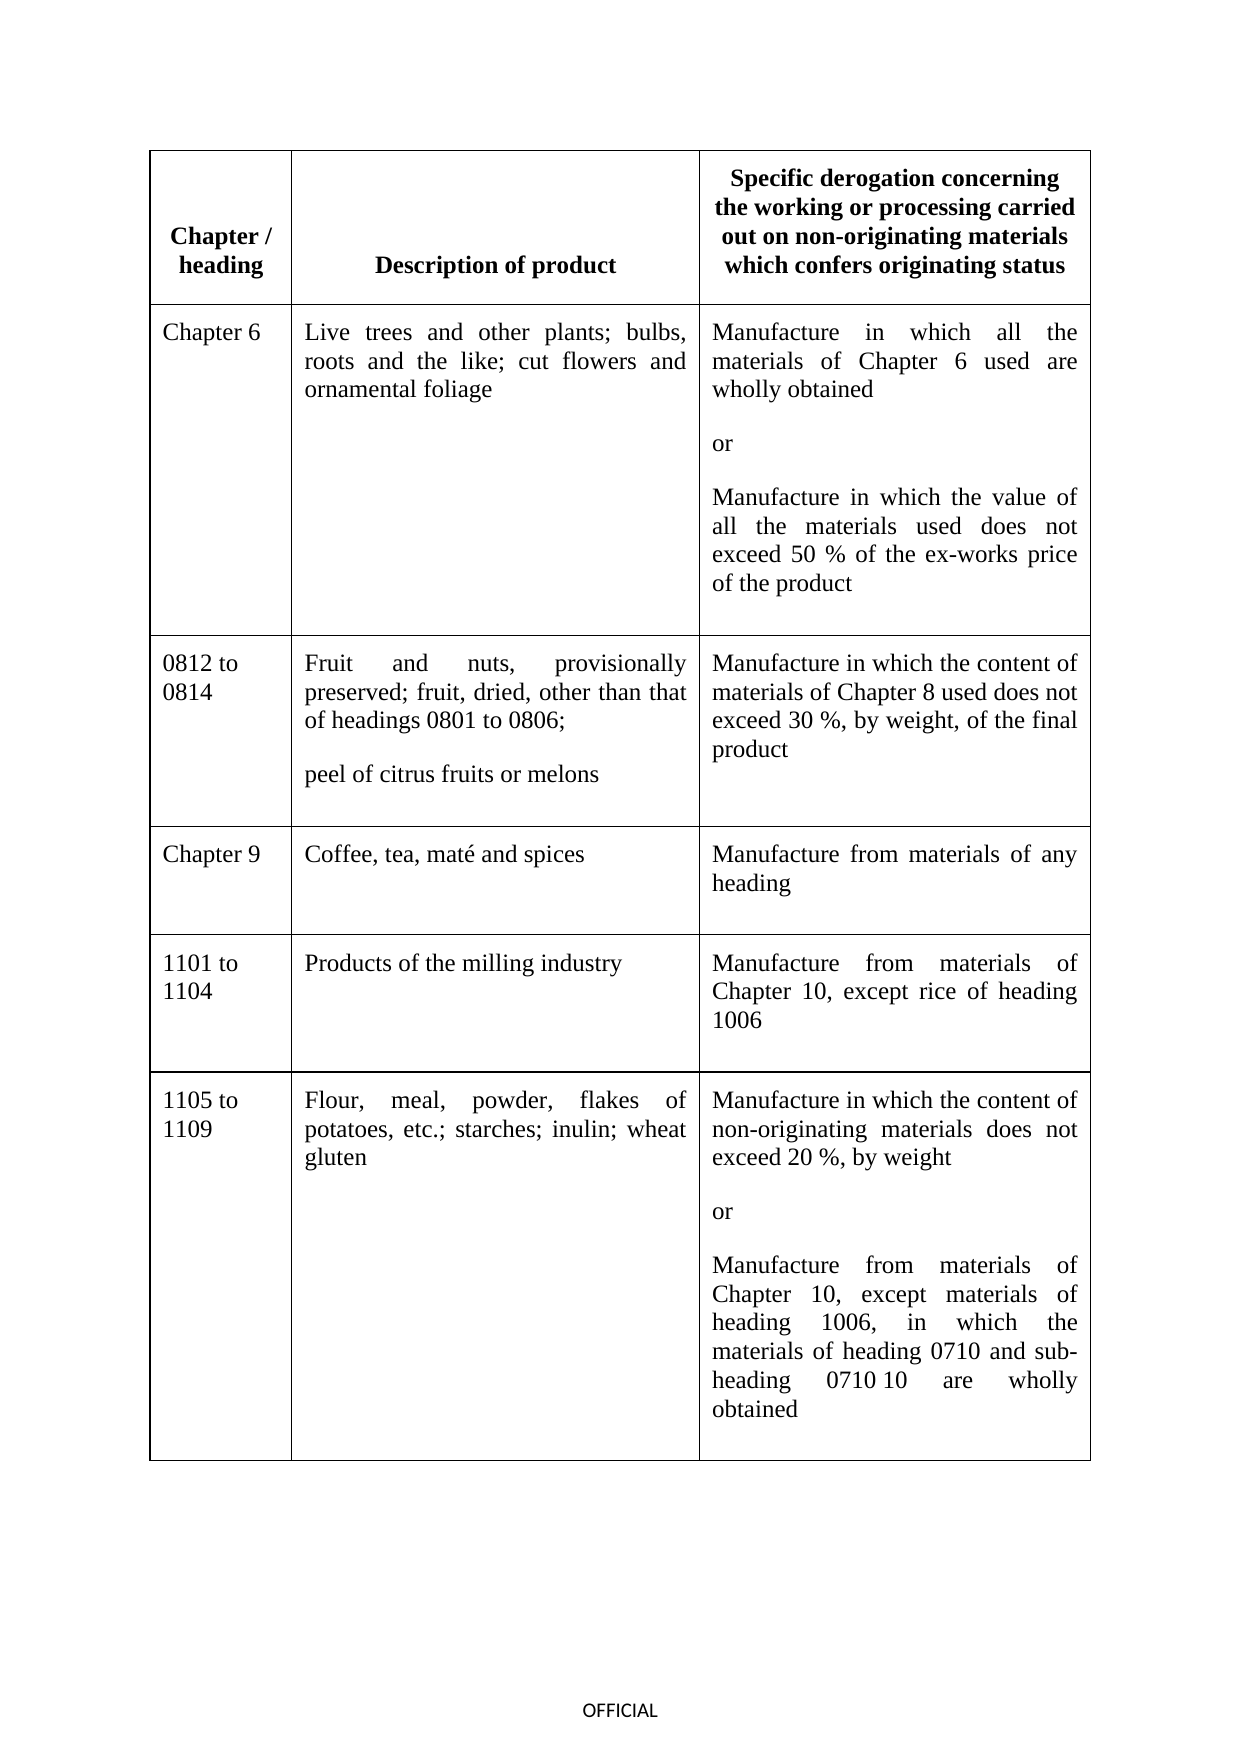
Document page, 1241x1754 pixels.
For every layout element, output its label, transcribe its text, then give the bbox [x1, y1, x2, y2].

table_header Specific derogation concerning the working or processing carried out on non‐originating materials which confers originating status [700, 151, 1090, 303]
table_cell Fruit and nuts, provisionally preserved; fruit, dried, other than that of headings 0801 to 0806; peel of citrus fruits or melons [292, 636, 699, 826]
table_cell Manufacture from materials of any heading [700, 827, 1090, 934]
table_cell 1101 to 1104 [151, 935, 291, 1071]
table_header Description of product [292, 151, 699, 303]
table_header Chapter / heading [151, 151, 291, 303]
table_cell Manufacture in which the content of non‐originating materials does not exceed 20 %, by weight or Manufacture from materials of Chapter 10, except materials of heading 1006, in which the materials of heading 0710 and sub‐heading 0710 10 are wholly obtained [700, 1073, 1090, 1460]
table_cell Coffee, tea, maté and spices [292, 827, 699, 934]
table_cell 1105 to 1109 [151, 1073, 291, 1460]
table_cell Chapter 6 [151, 305, 291, 634]
table_cell Products of the milling industry [292, 935, 699, 1071]
table_cell Manufacture in which the content of materials of Chapter 8 used does not exceed 30 %, by weight, of the final product [700, 636, 1090, 826]
table_cell Flour, meal, powder, flakes of potatoes, etc.; starches; inulin; wheat gluten [292, 1073, 699, 1460]
table_cell Manufacture from materials of Chapter 10, except rice of heading 1006 [700, 935, 1090, 1071]
table_cell 0812 to 0814 [151, 636, 291, 826]
table_cell Chapter 9 [151, 827, 291, 934]
table_cell Manufacture in which all the materials of Chapter 6 used are wholly obtained or Manufacture in which the value of all the materials used does not exceed 50 % of the ex‐works price of the product [700, 305, 1090, 634]
table_cell Live trees and other plants; bulbs, roots and the like; cut flowers and ornamental foliage [292, 305, 699, 634]
